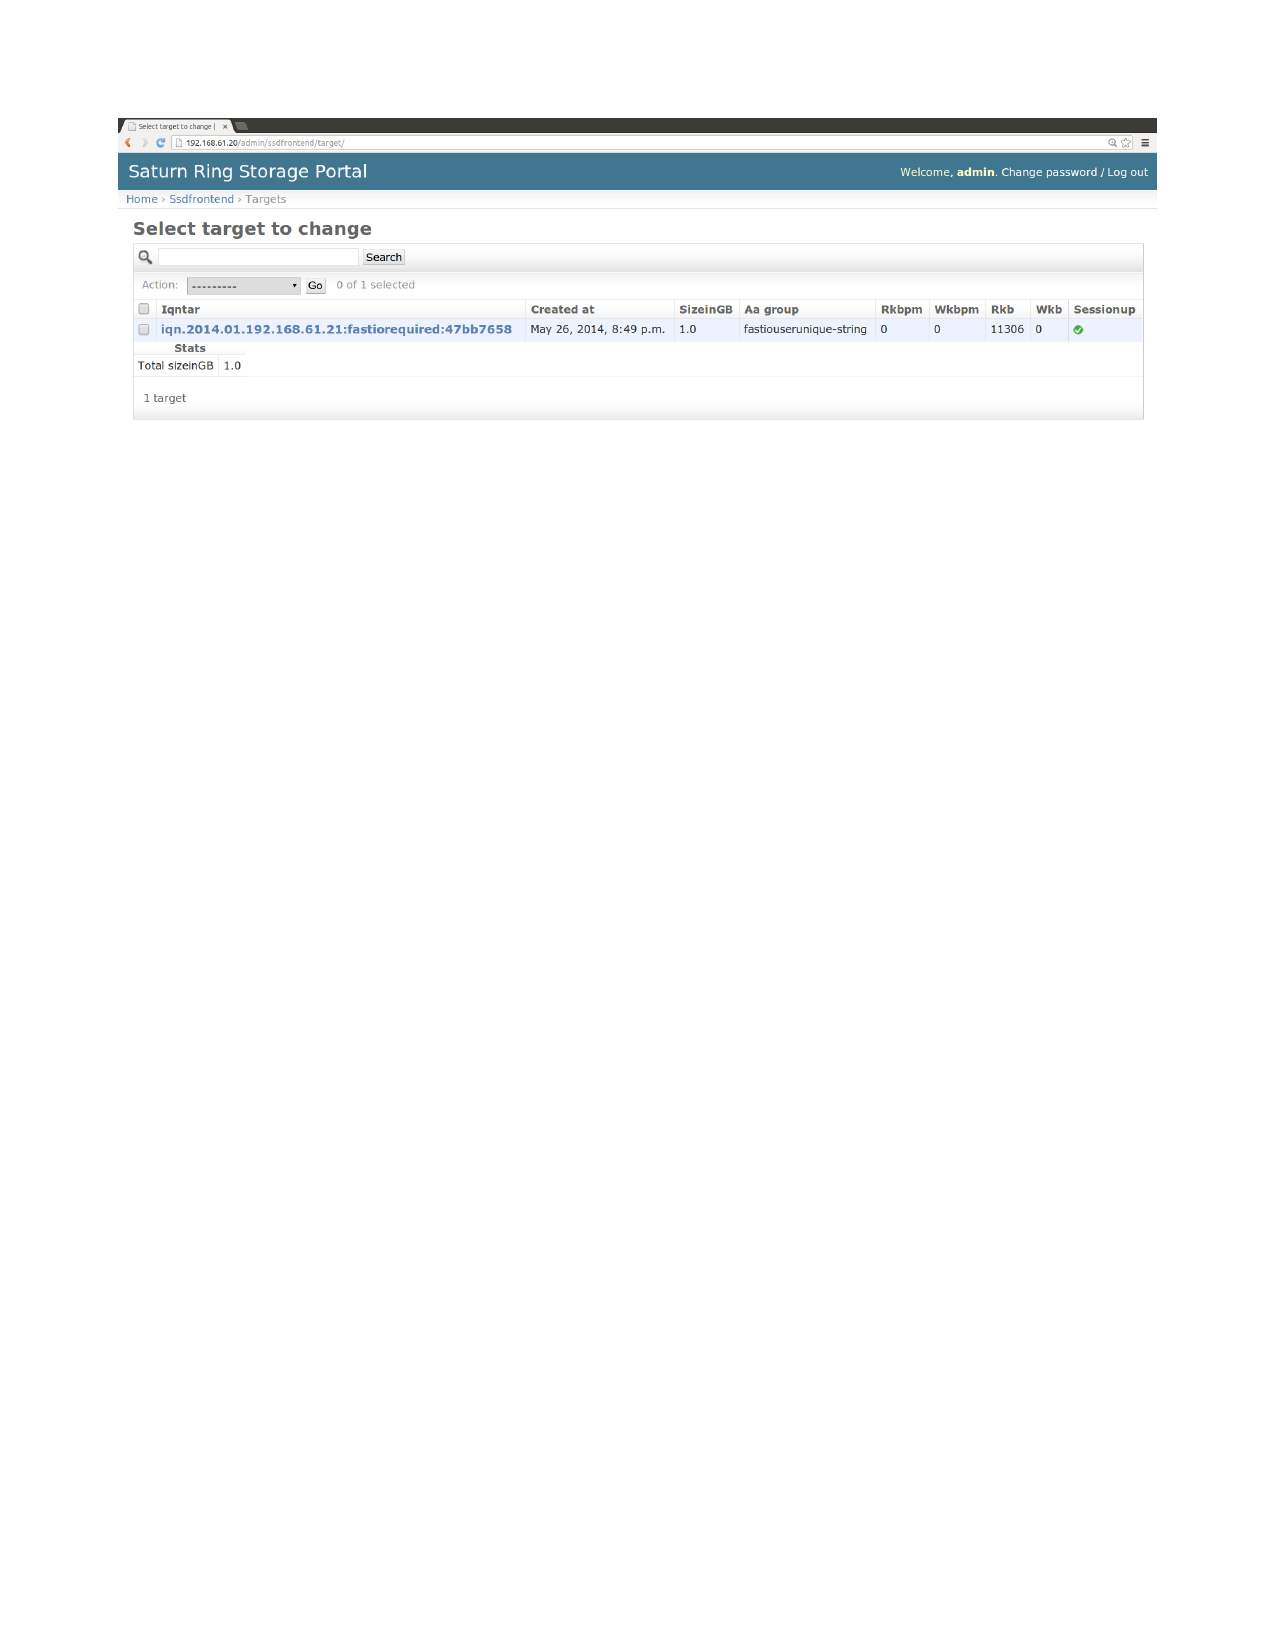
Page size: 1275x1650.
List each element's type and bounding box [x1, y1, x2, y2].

picture [118, 118, 1157, 710]
